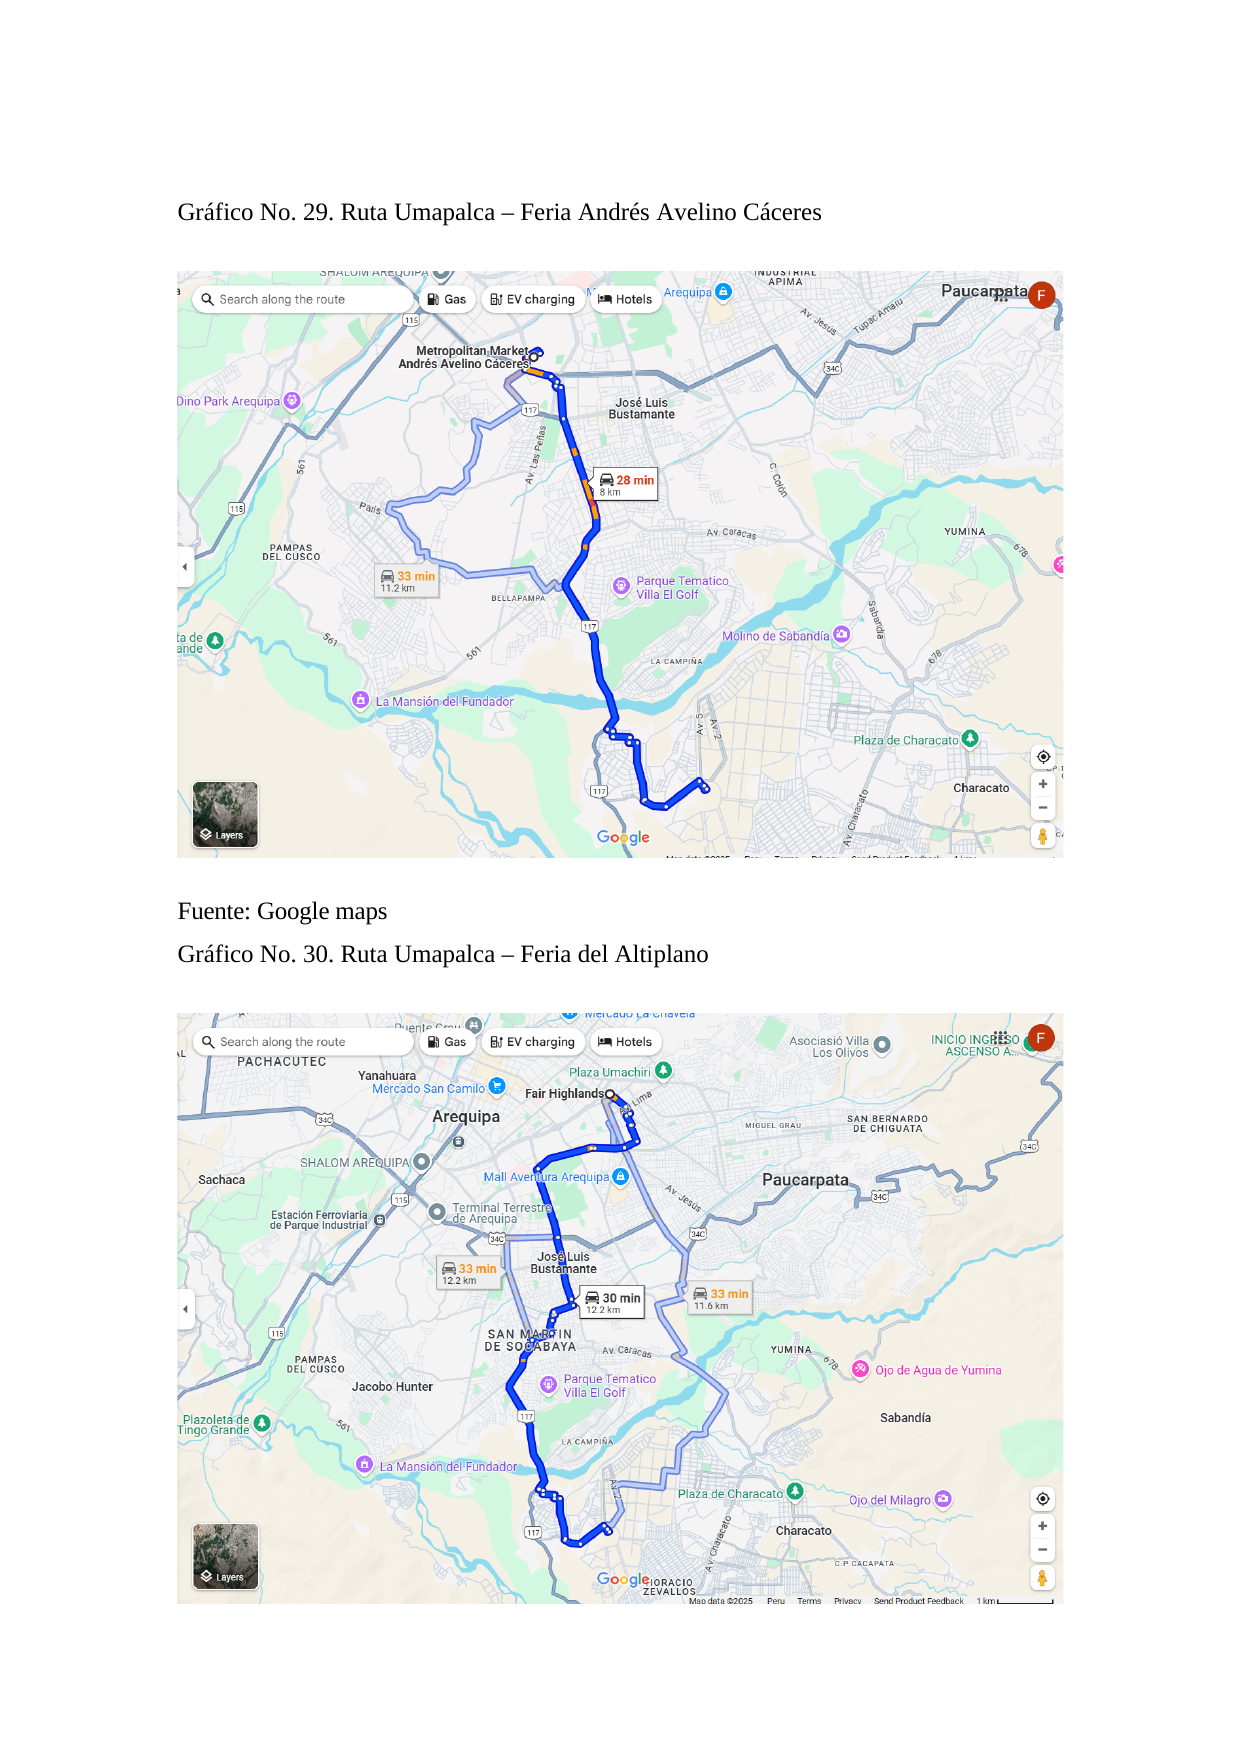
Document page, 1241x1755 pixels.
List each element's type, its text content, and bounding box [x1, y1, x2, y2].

text Gráfico No. 30. Ruta Umapalca – Feria del Altiplano [177, 939, 1063, 968]
text Gráfico No. 29. Ruta Umapalca – Feria Andrés Avelino Cáceres [177, 197, 1063, 226]
text Fuente: Google maps [177, 896, 1063, 924]
